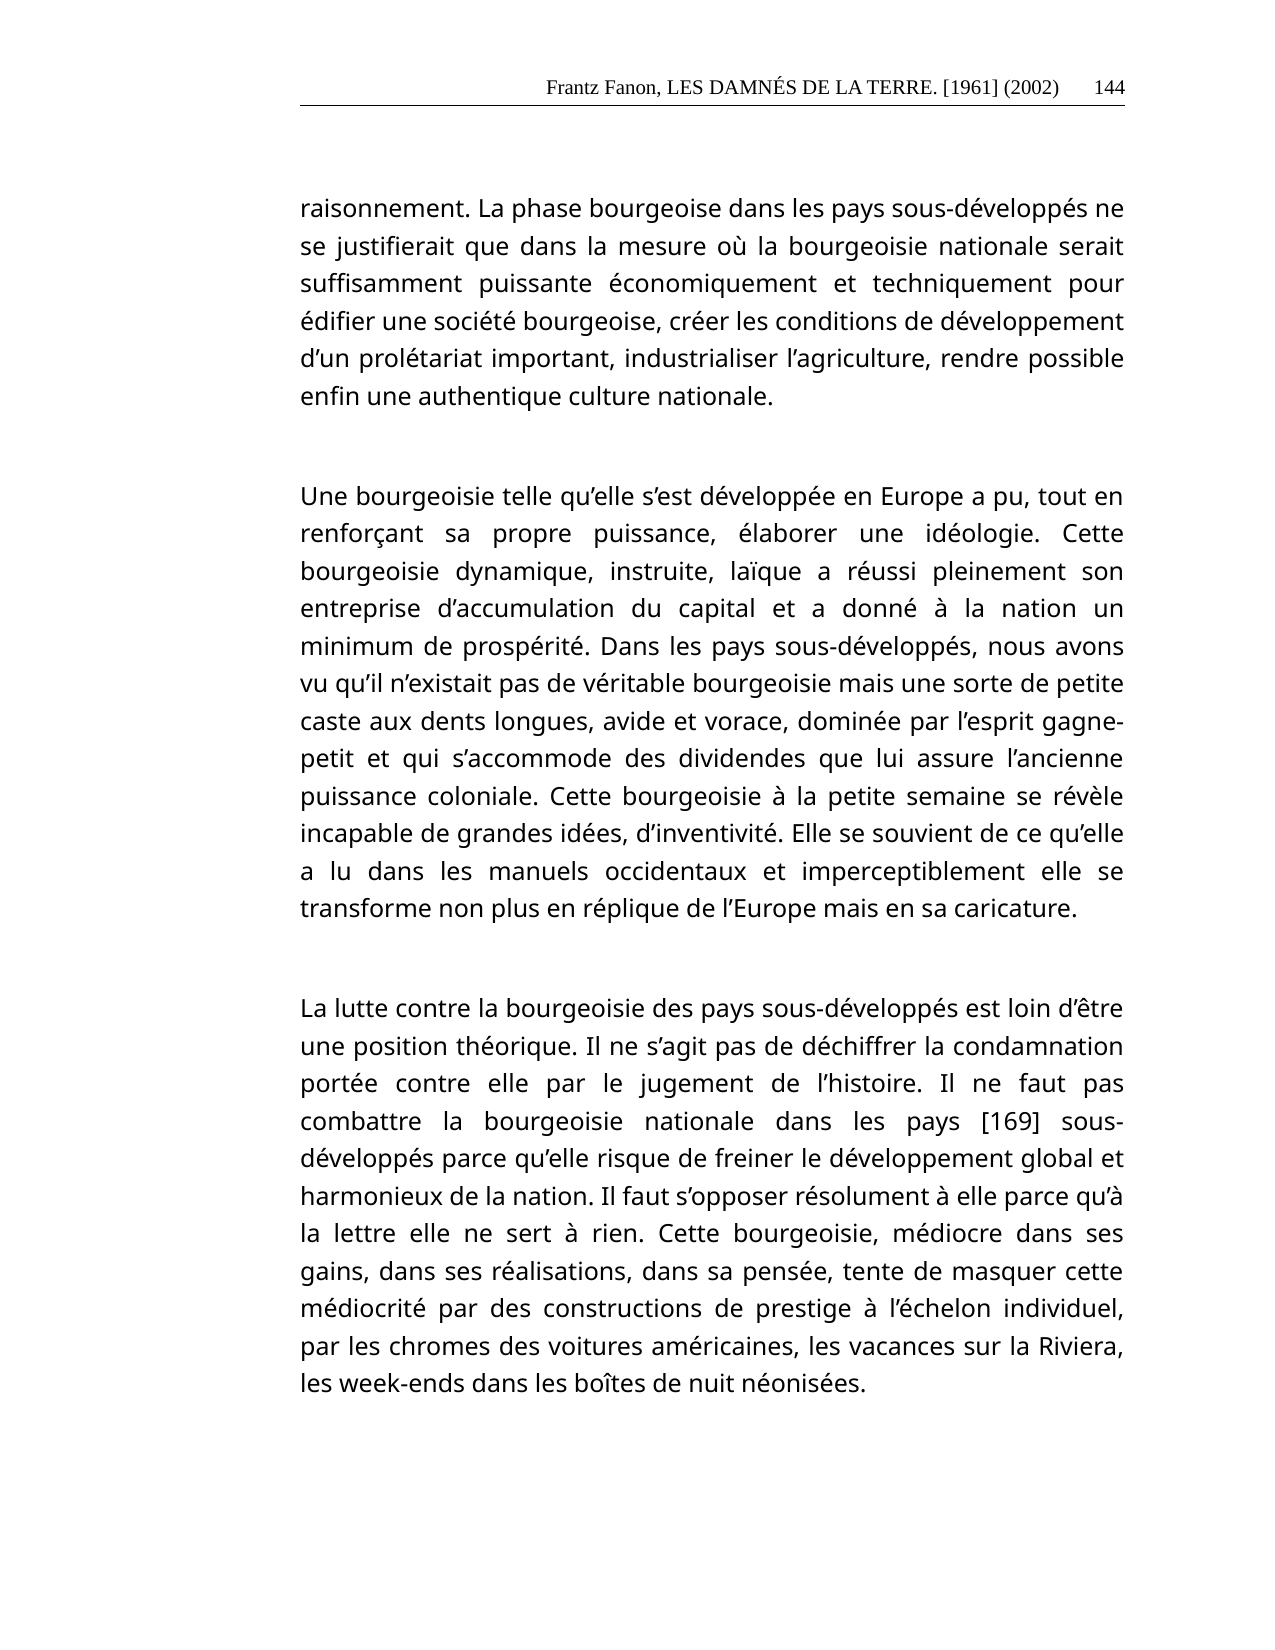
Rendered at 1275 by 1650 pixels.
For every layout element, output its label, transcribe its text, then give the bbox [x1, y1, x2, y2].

text Une bourgeoisie telle qu’elle s’est développée en Europe a pu, tout en renforçant sa propre puissance, élaborer une idéologie. Cette bourgeoisie dynamique, instruite, laïque a réussi pleinement son entreprise d’accumulation du capital et a donné à la nation un minimum de prospérité. Dans les pays sous-développés, nous avons vu qu’il n’existait pas de véritable bourgeoisie mais une sorte de petite caste aux dents longues, avide et vorace, dominée par l’esprit gagne-petit et qui s’accommode des dividendes que lui assure l’ancienne puissance coloniale. Cette bourgeoisie à la petite semaine se révèle incapable de grandes idées, d’inventivité. Elle se souvient de ce qu’elle a lu dans les manuels occidentaux et imperceptiblement elle se transforme non plus en réplique de l’Europe mais en sa caricature. [300, 475, 1125, 925]
text raisonnement. La phase bourgeoise dans les pays sous-développés ne se justifierait que dans la mesure où la bourgeoisie nationale serait suffisamment puissante économiquement et techniquement pour édifier une société bourgeoise, créer les conditions de développement d’un prolétariat important, industrialiser l’agriculture, rendre possible enfin une authentique culture nationale. [300, 187, 1125, 412]
text La lutte contre la bourgeoisie des pays sous-développés est loin d’être une position théorique. Il ne s’agit pas de déchiffrer la condamnation portée contre elle par le jugement de l’histoire. Il ne faut pas combattre la bourgeoisie nationale dans les pays [169] sous-développés parce qu’elle risque de freiner le développement global et harmonieux de la nation. Il faut s’opposer résolument à elle parce qu’à la lettre elle ne sert à rien. Cette bourgeoisie, médiocre dans ses gains, dans ses réalisations, dans sa pensée, tente de masquer cette médiocrité par des constructions de prestige à l’échelon individuel, par les chromes des voitures américaines, les vacances sur la Riviera, les week-ends dans les boîtes de nuit néonisées. [300, 987, 1125, 1400]
